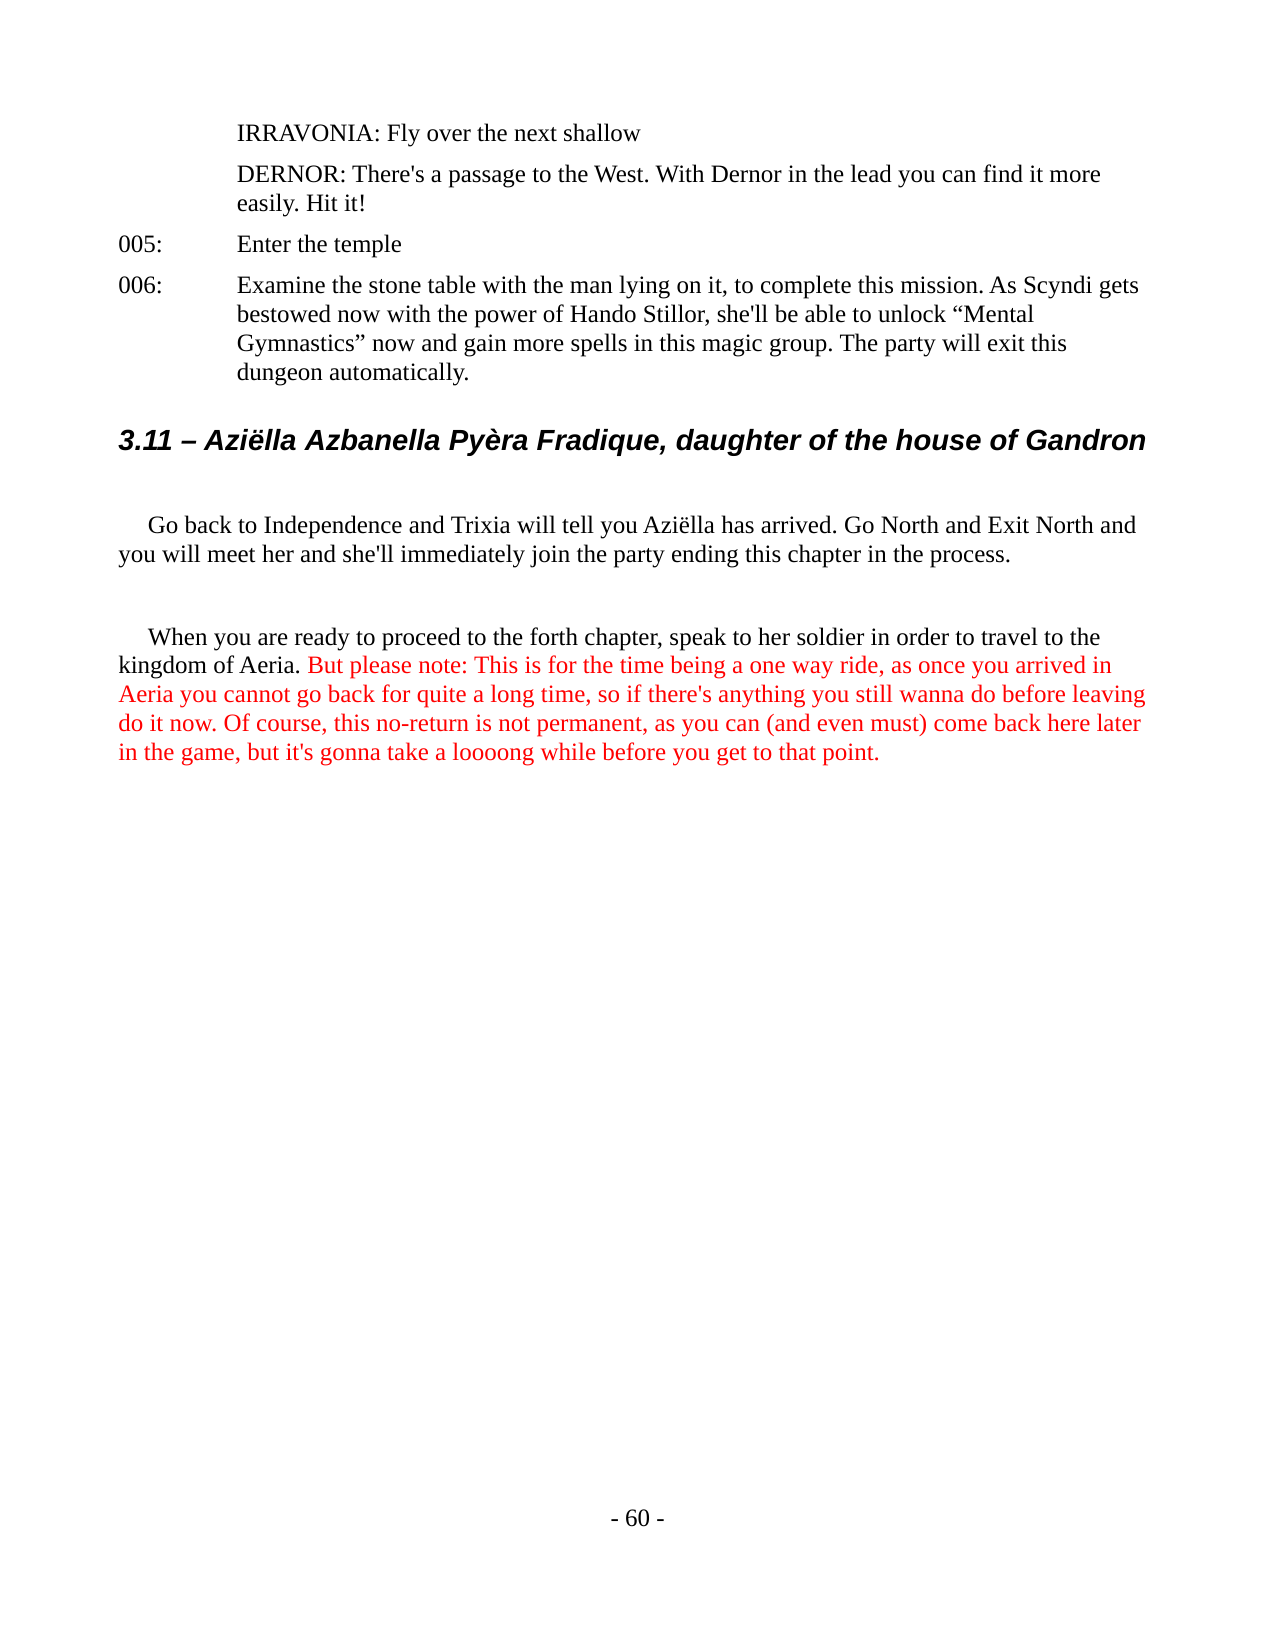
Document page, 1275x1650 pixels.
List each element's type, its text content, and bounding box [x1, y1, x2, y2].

text IRRAVONIA: Fly over the next shallow [118, 118, 1157, 147]
text When you are ready to proceed to the forth chapter, speak to her soldier in order to travel to the kingdom of Aeria. But please note: This is for the time being a one way ride, as once you arrived in Aeria you cannot go back for quite a long time, so if there's anything you still wanna do before leaving do it now. Of course, this no-return is not permanent, as you can (and even must) come back here later in the game, but it's gonna take a loooong while before you get to that point. [118, 622, 1157, 765]
text 006: Examine the stone table with the man lying on it, to complete this mission. As Scyndi gets bestowed now with the power of Hando Stillor, she'll be able to unlock “Mental Gymnastics” now and gain more spells in this magic group. The party will exit this dungeon automatically. [118, 271, 1157, 386]
text 005: Enter the temple [118, 229, 1157, 258]
text Go back to Independence and Trixia will tell you Aziëlla has arrived. Go North and Exit North and you will meet her and she'll immediately join the party ending this chapter in the process. [118, 510, 1157, 568]
subtitle 3.11 – Aziëlla Azbanella Pyèra Fradique, daughter of the house of Gandron [118, 423, 1157, 457]
text DERNOR: There's a passage to the West. With Dernor in the lead you can find it more easily. Hit it! [118, 159, 1157, 217]
